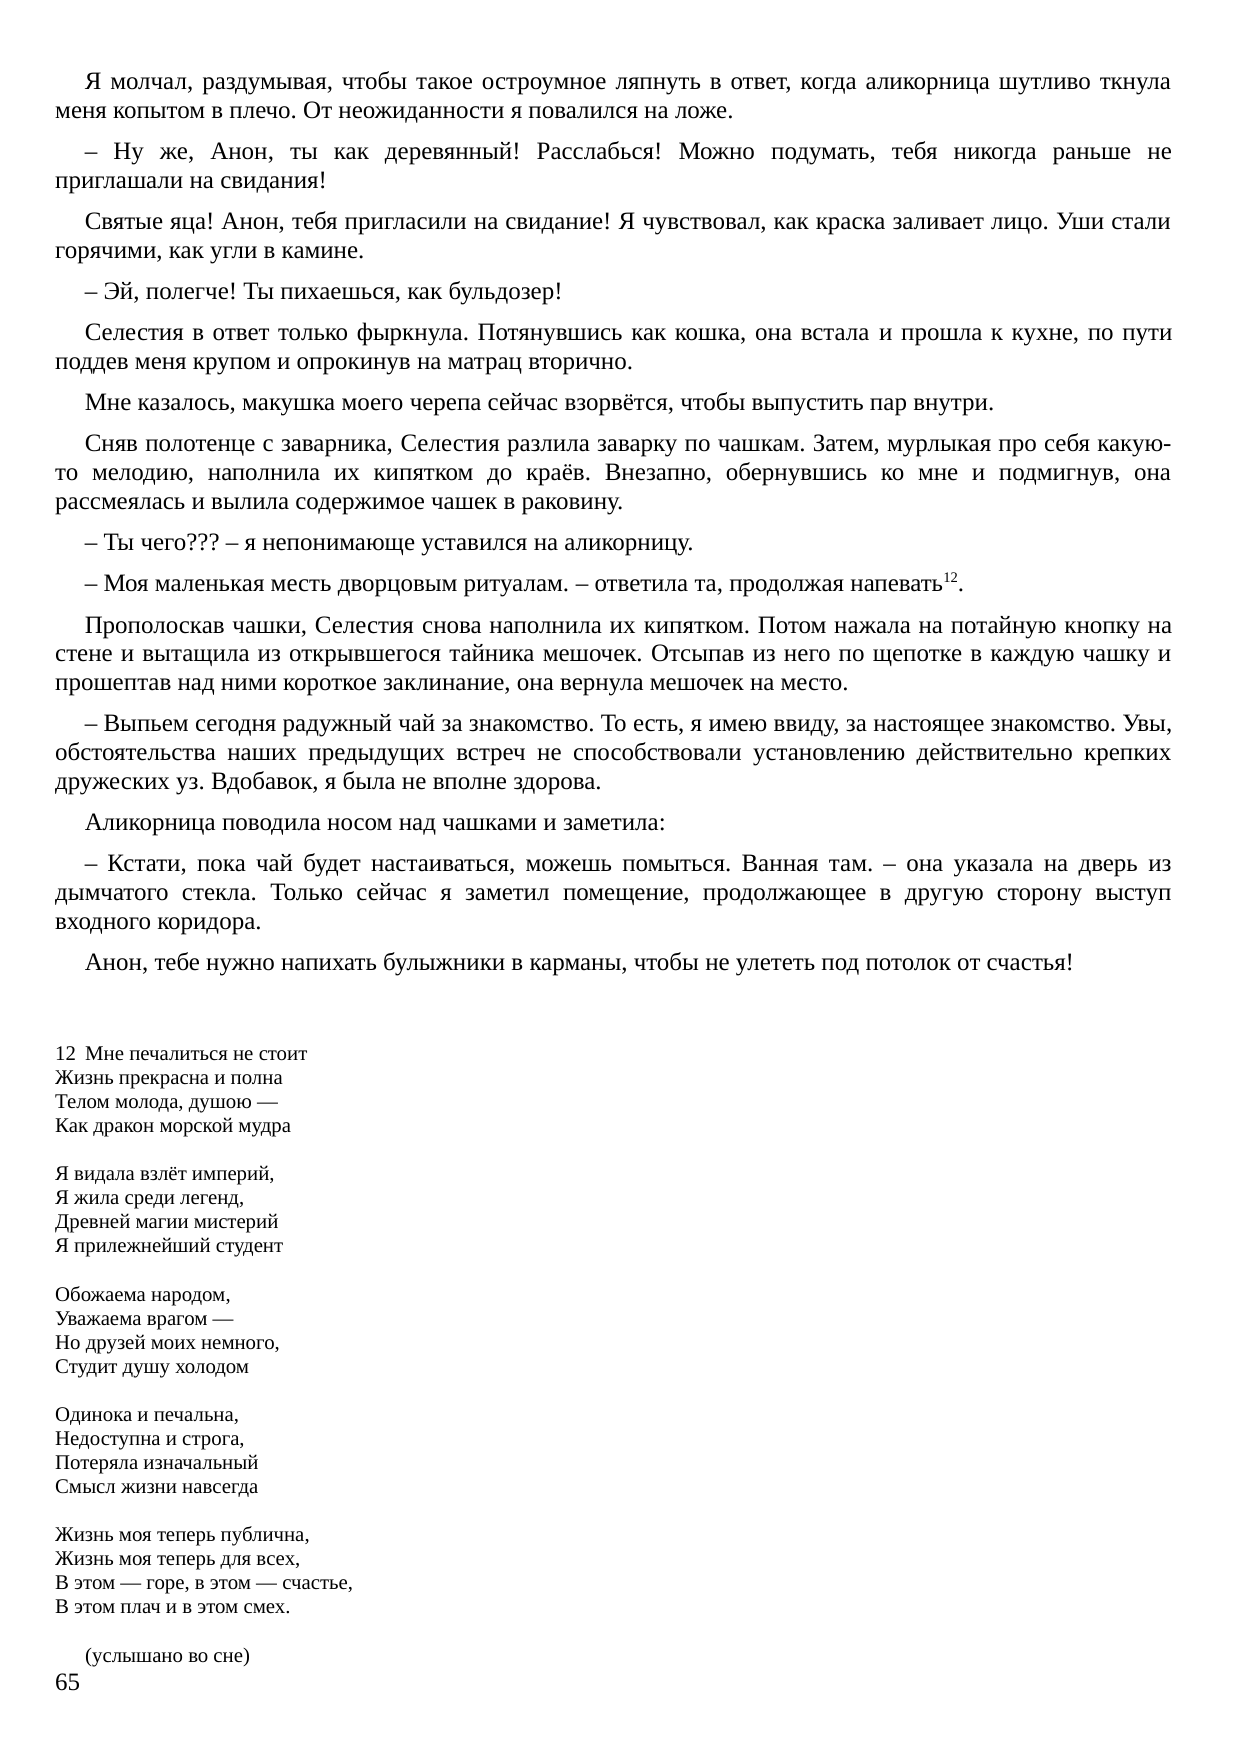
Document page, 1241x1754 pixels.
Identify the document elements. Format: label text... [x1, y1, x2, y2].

text (услышано во сне) [55, 1618, 1173, 1667]
text Жизнь моя теперь публична, [55, 1522, 1173, 1546]
text Телом молода, душою — [55, 1089, 1173, 1113]
text Потеряла изначальный [55, 1450, 1173, 1474]
text Мне печалиться не стоит [55, 1041, 1173, 1065]
text Жизнь прекрасна и полна [55, 1065, 1173, 1089]
text Студит душу холодом [55, 1354, 1173, 1378]
text – Кстати, пока чай будет настаиваться, можешь помыться. Ванная там. – она указала на дверь из дымчатого стекла. Только сейчас я заметил помещение, продолжающее в другую сторону выступ входного коридора. [55, 848, 1173, 935]
text Смысл жизни навсегда [55, 1474, 1173, 1498]
text Уважаема врагом — [55, 1306, 1173, 1330]
text Селестия в ответ только фыркнула. Потянувшись как кошка, она встала и прошла к кухне, по пути поддев меня крупом и опрокинув на матрац вторично. [55, 317, 1173, 375]
text Жизнь моя теперь для всех, [55, 1546, 1173, 1570]
text Я видала взлёт империй, [55, 1161, 1173, 1185]
text Я жила среди легенд, [55, 1185, 1173, 1209]
text Анон, тебе нужно напихать булыжники в карманы, чтобы не улететь под потолок от счастья! [55, 947, 1173, 976]
text Недоступна и строга, [55, 1426, 1173, 1450]
text Аликорница поводила носом над чашками и заметила: [55, 807, 1173, 836]
text Древней магии мистерий [55, 1209, 1173, 1233]
text Обожаема народом, [55, 1282, 1173, 1306]
text – Ты чего??? – я непонимающе уставился на аликорницу. [55, 527, 1173, 556]
text – Эй, полегче! Ты пихаешься, как бульдозер! [55, 276, 1173, 305]
text Прополоскав чашки, Селестия снова наполнила их кипятком. Потом нажала на потайную кнопку на стене и вытащила из открывшегося тайника мешочек. Отсыпав из него по щепотке в каждую чашку и прошептав над ними короткое заклинание, она вернула мешочек на место. [55, 610, 1173, 696]
text – Моя маленькая месть дворцовым ритуалам. – ответила та, продолжая напевать. [55, 568, 1173, 597]
text Но друзей моих немного, [55, 1330, 1173, 1354]
text Сняв полотенце с заварника, Селестия разлила заварку по чашкам. Затем, мурлыкая про себя какую-то мелодию, наполнила их кипятком до краёв. Внезапно, обернувшись ко мне и подмигнув, она рассмеялась и вылила содержимое чашек в раковину. [55, 428, 1173, 515]
text Мне казалось, макушка моего черепа сейчас взорвётся, чтобы выпустить пар внутри. [55, 387, 1173, 416]
text Одинока и печальна, [55, 1402, 1173, 1426]
text Я молчал, раздумывая, чтобы такое остроумное ляпнуть в ответ, когда аликорница шутливо ткнула меня копытом в плечо. От неожиданности я повалился на ложе. [55, 66, 1173, 123]
text Я прилежнейший студент [55, 1233, 1173, 1257]
text – Выпьем сегодня радужный чай за знакомство. То есть, я имею ввиду, за настоящее знакомство. Увы, обстоятельства наших предыдущих встреч не способствовали установлению действительно крепких дружеских уз. Вдобавок, я была не вполне здорова. [55, 708, 1173, 795]
text Как дракон морской мудра [55, 1113, 1173, 1137]
text В этом — горе, в этом — счастье, [55, 1570, 1173, 1594]
text Святые яца! Анон, тебя пригласили на свидание! Я чувствовал, как краска заливает лицо. Уши стали горячими, как угли в камине. [55, 206, 1173, 263]
text В этом плач и в этом смех. [55, 1594, 1173, 1618]
text – Ну же, Анон, ты как деревянный! Расслабься! Можно подумать, тебя никогда раньше не приглашали на свидания! [55, 136, 1173, 193]
